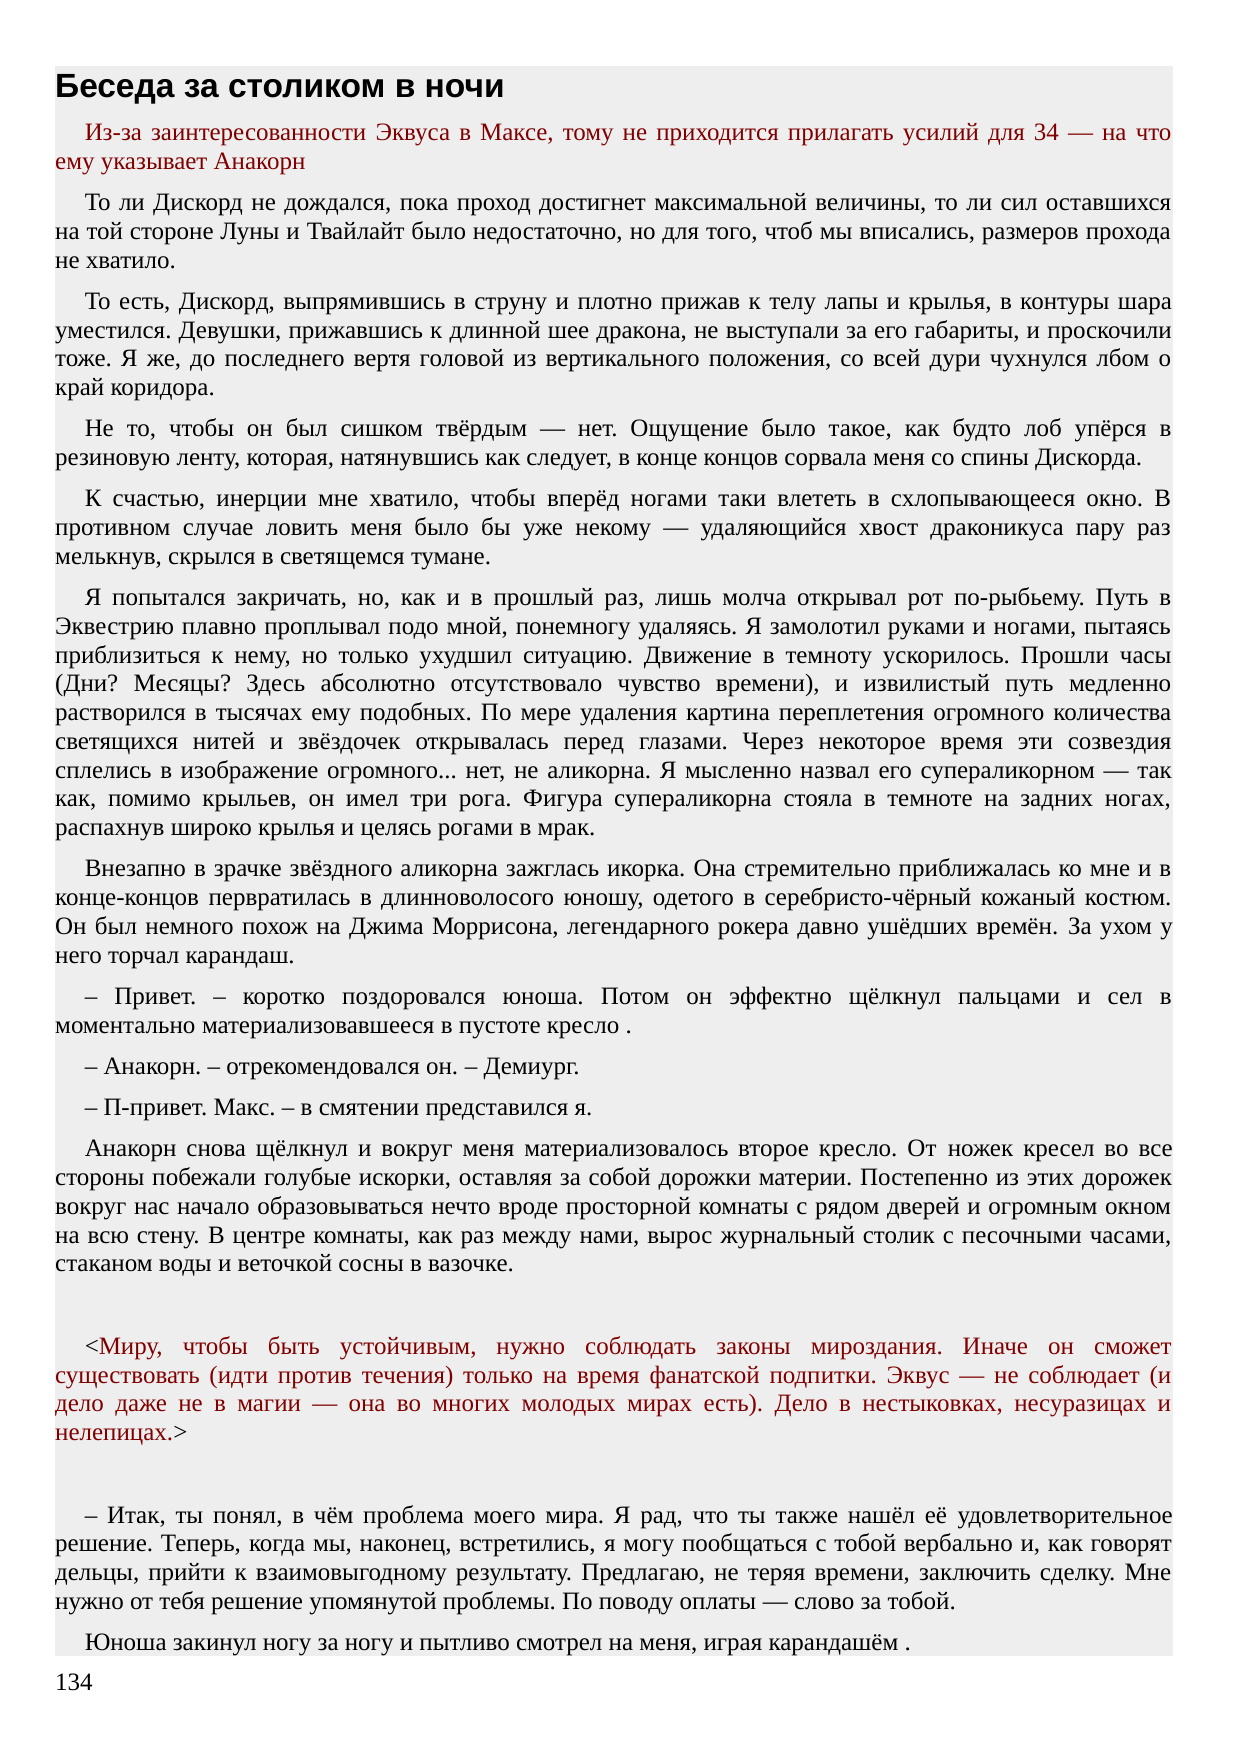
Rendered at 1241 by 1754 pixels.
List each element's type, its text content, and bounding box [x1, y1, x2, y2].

text – Привет. – коротко поздоровался юноша. Потом он эффектно щёлкнул пальцами и сел в моментально материализовавшееся в пустоте кресло . [55, 981, 1173, 1038]
text Анакорн снова щёлкнул и вокруг меня материализовалось второе кресло. От ножек кресел во все стороны побежали голубые искорки, оставляя за собой дорожки материи. Постепенно из этих дорожек вокруг нас начало образовываться нечто вроде просторной комнаты с рядом дверей и огромным окном на всю стену. В центре комнаты, как раз между нами, вырос журнальный столик с песочными часами, стаканом воды и веточкой сосны в вазочке. [55, 1133, 1173, 1277]
text – Анакорн. – отрекомендовался он. – Демиург. [55, 1051, 1173, 1080]
text Не то, чтобы он был сишком твёрдым — нет. Ощущение было такое, как будто лоб упёрся в резиновую ленту, которая, натянувшись как следует, в конце концов сорвала меня со спины Дискорда. [55, 413, 1173, 471]
text <Миру, чтобы быть устойчивым, нужно соблюдать законы мироздания. Иначе он сможет существовать (идти против течения) только на время фанатской подпитки. Эквус — не соблюдает (и дело даже не в магии — она во многих молодых мирах есть). Дело в нестыковках, несуразицах и нелепицах.> [55, 1331, 1173, 1446]
subtitle Беседа за столиком в ночи [55, 66, 1173, 105]
text Я попытался закричать, но, как и в прошлый раз, лишь молча открывал рот по-рыбьему. Путь в Эквестрию плавно проплывал подо мной, понемногу удаляясь. Я замолотил руками и ногами, пытаясь приблизиться к нему, но только ухудшил ситуацию. Движение в темноту ускорилось. Прошли часы (Дни? Месяцы? Здесь абсолютно отсутствовало чувство времени), и извилистый путь медленно растворился в тысячах ему подобных. По мере удаления картина переплетения огромного количества светящихся нитей и звёздочек открывалась перед глазами. Через некоторое время эти созвездия сплелись в изображение огромного... нет, не аликорна. Я мысленно назвал его супераликорном — так как, помимо крыльев, он имел три рога. Фигура супераликорна стояла в темноте на задних ногах, распахнув широко крылья и целясь рогами в мрак. [55, 582, 1173, 841]
text К счастью, инерции мне хватило, чтобы вперёд ногами таки влететь в схлопывающееся окно. В противном случае ловить меня было бы уже некому — удаляющийся хвост драконикуса пару раз мелькнув, скрылся в светящемся тумане. [55, 483, 1173, 570]
text – П-привет. Макс. – в смятении представился я. [55, 1092, 1173, 1121]
text То есть, Дискорд, выпрямившись в струну и плотно прижав к телу лапы и крылья, в контуры шара уместился. Девушки, прижавшись к длинной шее дракона, не выступали за его габариты, и проскочили тоже. Я же, до последнего вертя головой из вертикального положения, со всей дури чухнулся лбом о край коридора. [55, 286, 1173, 401]
text Юноша закинул ногу за ногу и пытливо смотрел на меня, играя карандашём . [55, 1627, 1173, 1656]
text – Итак, ты понял, в чём проблема моего мира. Я рад, что ты также нашёл её удовлетворительное решение. Теперь, когда мы, наконец, встретились, я могу пообщаться с тобой вербально и, как говорят дельцы, прийти к взаимовыгодному результату. Предлагаю, не теряя времени, заключить сделку. Мне нужно от тебя решение упомянутой проблемы. По поводу оплаты — слово за тобой. [55, 1500, 1173, 1615]
text То ли Дискорд не дождался, пока проход достигнет максимальной величины, то ли сил оставшихся на той стороне Луны и Твайлайт было недостаточно, но для того, чтоб мы вписались, размеров прохода не хватило. [55, 187, 1173, 273]
text Из-за заинтересованности Эквуса в Максе, тому не приходится прилагать усилий для 34 — на что ему указывает Анакорн [55, 117, 1173, 175]
text Внезапно в зрачке звёздного аликорна зажглась икорка. Она стремительно приближалась ко мне и в конце-концов первратилась в длинноволосого юношу, одетого в серебристо-чёрный кожаный костюм. Он был немного похож на Джима Моррисона, легендарного рокера давно ушёдших времён. За ухом у него торчал карандаш. [55, 853, 1173, 968]
